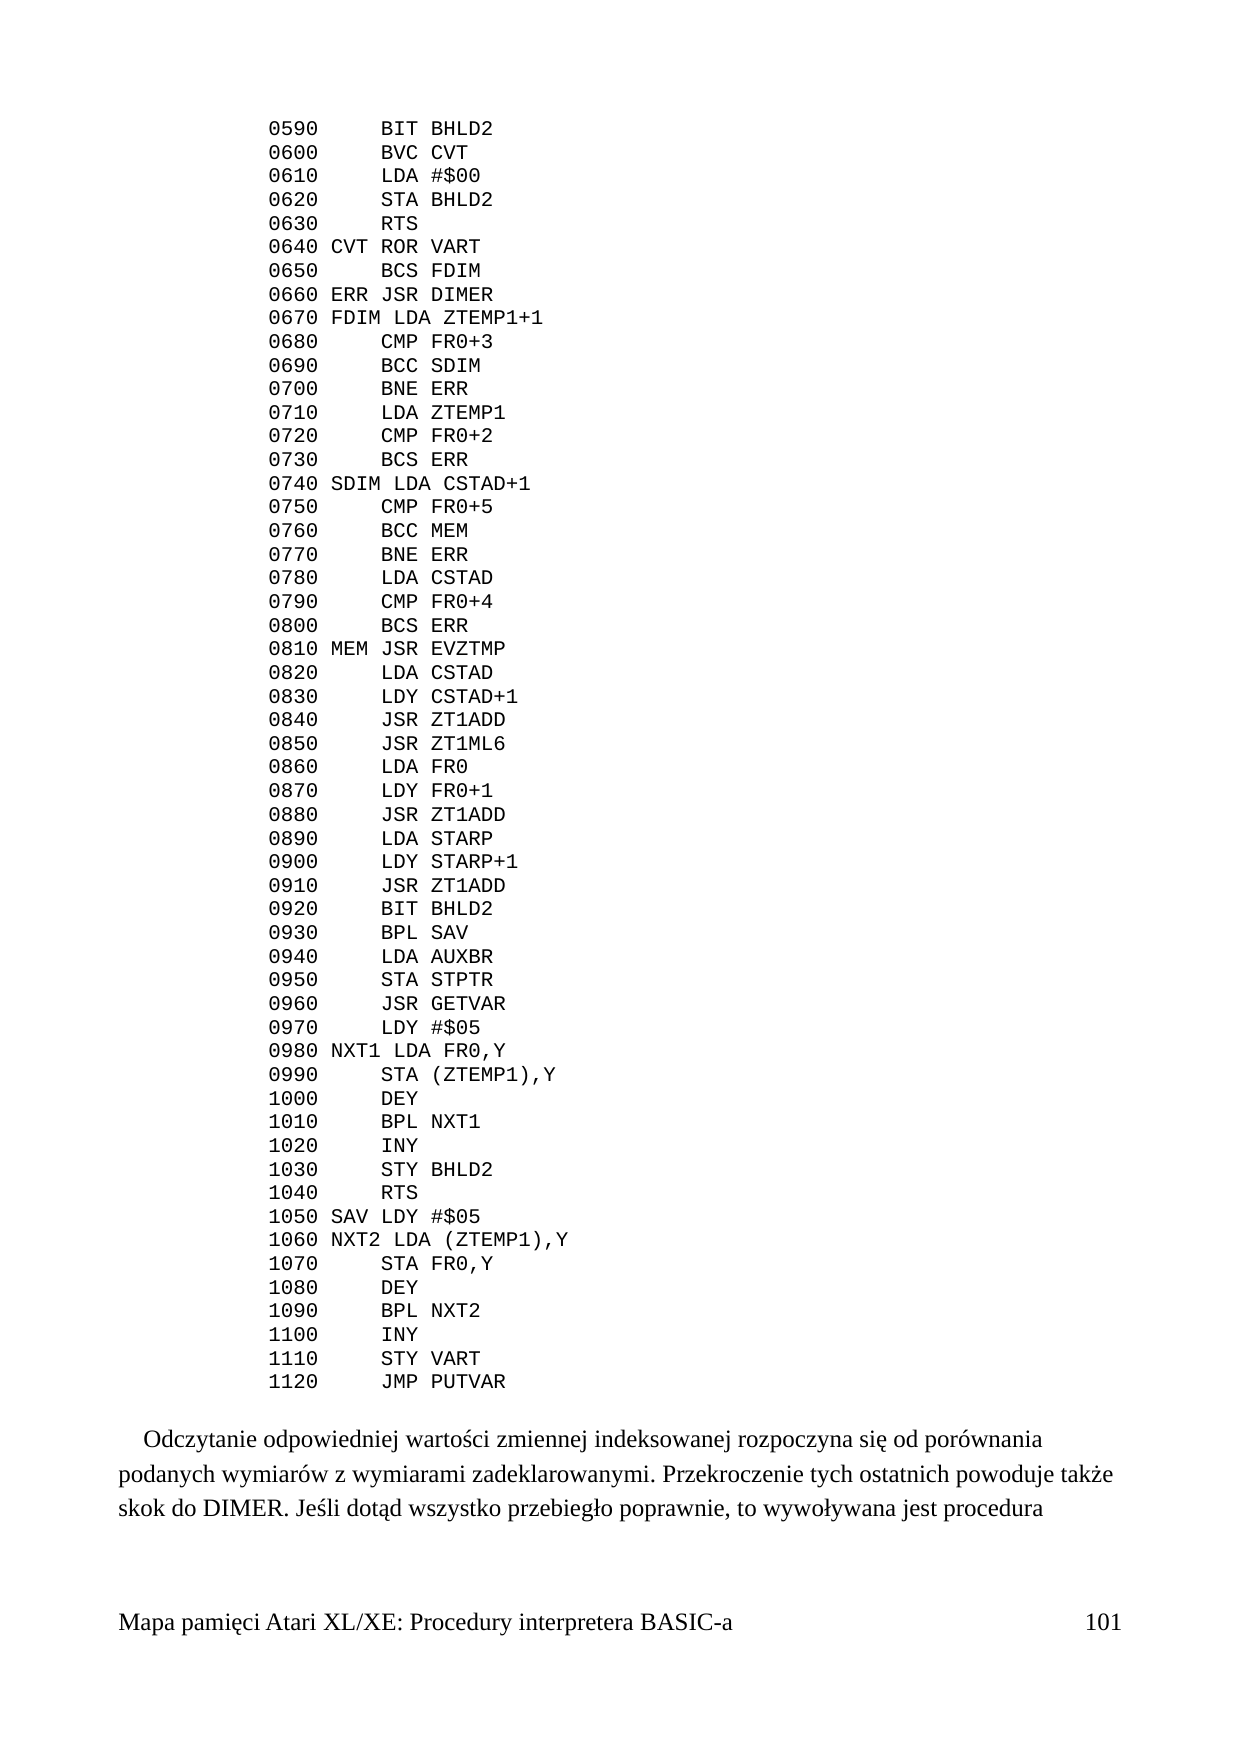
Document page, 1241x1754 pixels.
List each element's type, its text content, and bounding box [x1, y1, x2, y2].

text 0950 STA STPTR [118, 969, 1122, 993]
text 0990 STA (ZTEMP1),Y [118, 1064, 1122, 1088]
text 1020 INY [118, 1135, 1122, 1158]
text 0700 BNE ERR [118, 378, 1122, 402]
text 0770 BNE ERR [118, 544, 1122, 567]
text 0780 LDA CSTAD [118, 567, 1122, 591]
text 0930 BPL SAV [118, 922, 1122, 946]
text 0870 LDY FR0+1 [118, 780, 1122, 804]
text 0610 LDA #$00 [118, 165, 1122, 189]
text 0910 JSR ZT1ADD [118, 875, 1122, 898]
text 1000 DEY [118, 1088, 1122, 1111]
text 0960 JSR GETVAR [118, 993, 1122, 1017]
text 0750 CMP FR0+5 [118, 496, 1122, 520]
text 1110 STY VART [118, 1348, 1122, 1371]
text 0620 STA BHLD2 [118, 189, 1122, 213]
text 0690 BCC SDIM [118, 354, 1122, 378]
text 1030 STY BHLD2 [118, 1158, 1122, 1182]
text 0760 BCC MEM [118, 520, 1122, 544]
text Odczytanie odpowiedniej wartości zmiennej indeksowanej rozpoczyna się od porównania podanych wymiarów z wymiarami zadeklarowanymi. Przekroczenie tych ostatnich powoduje także skok do DIMER. Jeśli dotąd wszystko przebiegło poprawnie, to wywoływana jest procedura [118, 1424, 1122, 1522]
text 0670 FDIM LDA ZTEMP1+1 [118, 307, 1122, 331]
text 0940 LDA AUXBR [118, 946, 1122, 969]
text 0600 BVC CVT [118, 142, 1122, 165]
text 1010 BPL NXT1 [118, 1111, 1122, 1135]
text 1080 DEY [118, 1277, 1122, 1300]
text 0640 CVT ROR VART [118, 236, 1122, 260]
text 0850 JSR ZT1ML6 [118, 733, 1122, 757]
text 0970 LDY #$05 [118, 1017, 1122, 1040]
text 0660 ERR JSR DIMER [118, 284, 1122, 307]
text 0630 RTS [118, 213, 1122, 236]
text 0740 SDIM LDA CSTAD+1 [118, 473, 1122, 496]
text 0810 MEM JSR EVZTMP [118, 638, 1122, 662]
text 1090 BPL NXT2 [118, 1300, 1122, 1324]
text 0980 NXT1 LDA FR0,Y [118, 1040, 1122, 1064]
text 0790 CMP FR0+4 [118, 591, 1122, 615]
text 0840 JSR ZT1ADD [118, 709, 1122, 733]
text 0920 BIT BHLD2 [118, 898, 1122, 922]
text 0860 LDA FR0 [118, 757, 1122, 780]
text 1070 STA FR0,Y [118, 1253, 1122, 1277]
text 0590 BIT BHLD2 [118, 118, 1122, 142]
text 1050 SAV LDY #$05 [118, 1206, 1122, 1229]
text 0880 JSR ZT1ADD [118, 804, 1122, 827]
text 1060 NXT2 LDA (ZTEMP1),Y [118, 1229, 1122, 1253]
text 0730 BCS ERR [118, 449, 1122, 473]
text 1120 JMP PUTVAR [118, 1371, 1122, 1395]
text 0800 BCS ERR [118, 615, 1122, 638]
text 0820 LDA CSTAD [118, 662, 1122, 686]
text 0830 LDY CSTAD+1 [118, 686, 1122, 709]
text 0650 BCS FDIM [118, 260, 1122, 284]
text 0720 CMP FR0+2 [118, 426, 1122, 449]
text 0680 CMP FR0+3 [118, 331, 1122, 354]
text 0890 LDA STARP [118, 827, 1122, 851]
text 1040 RTS [118, 1182, 1122, 1206]
text 0900 LDY STARP+1 [118, 851, 1122, 875]
text 0710 LDA ZTEMP1 [118, 402, 1122, 426]
text 1100 INY [118, 1324, 1122, 1348]
